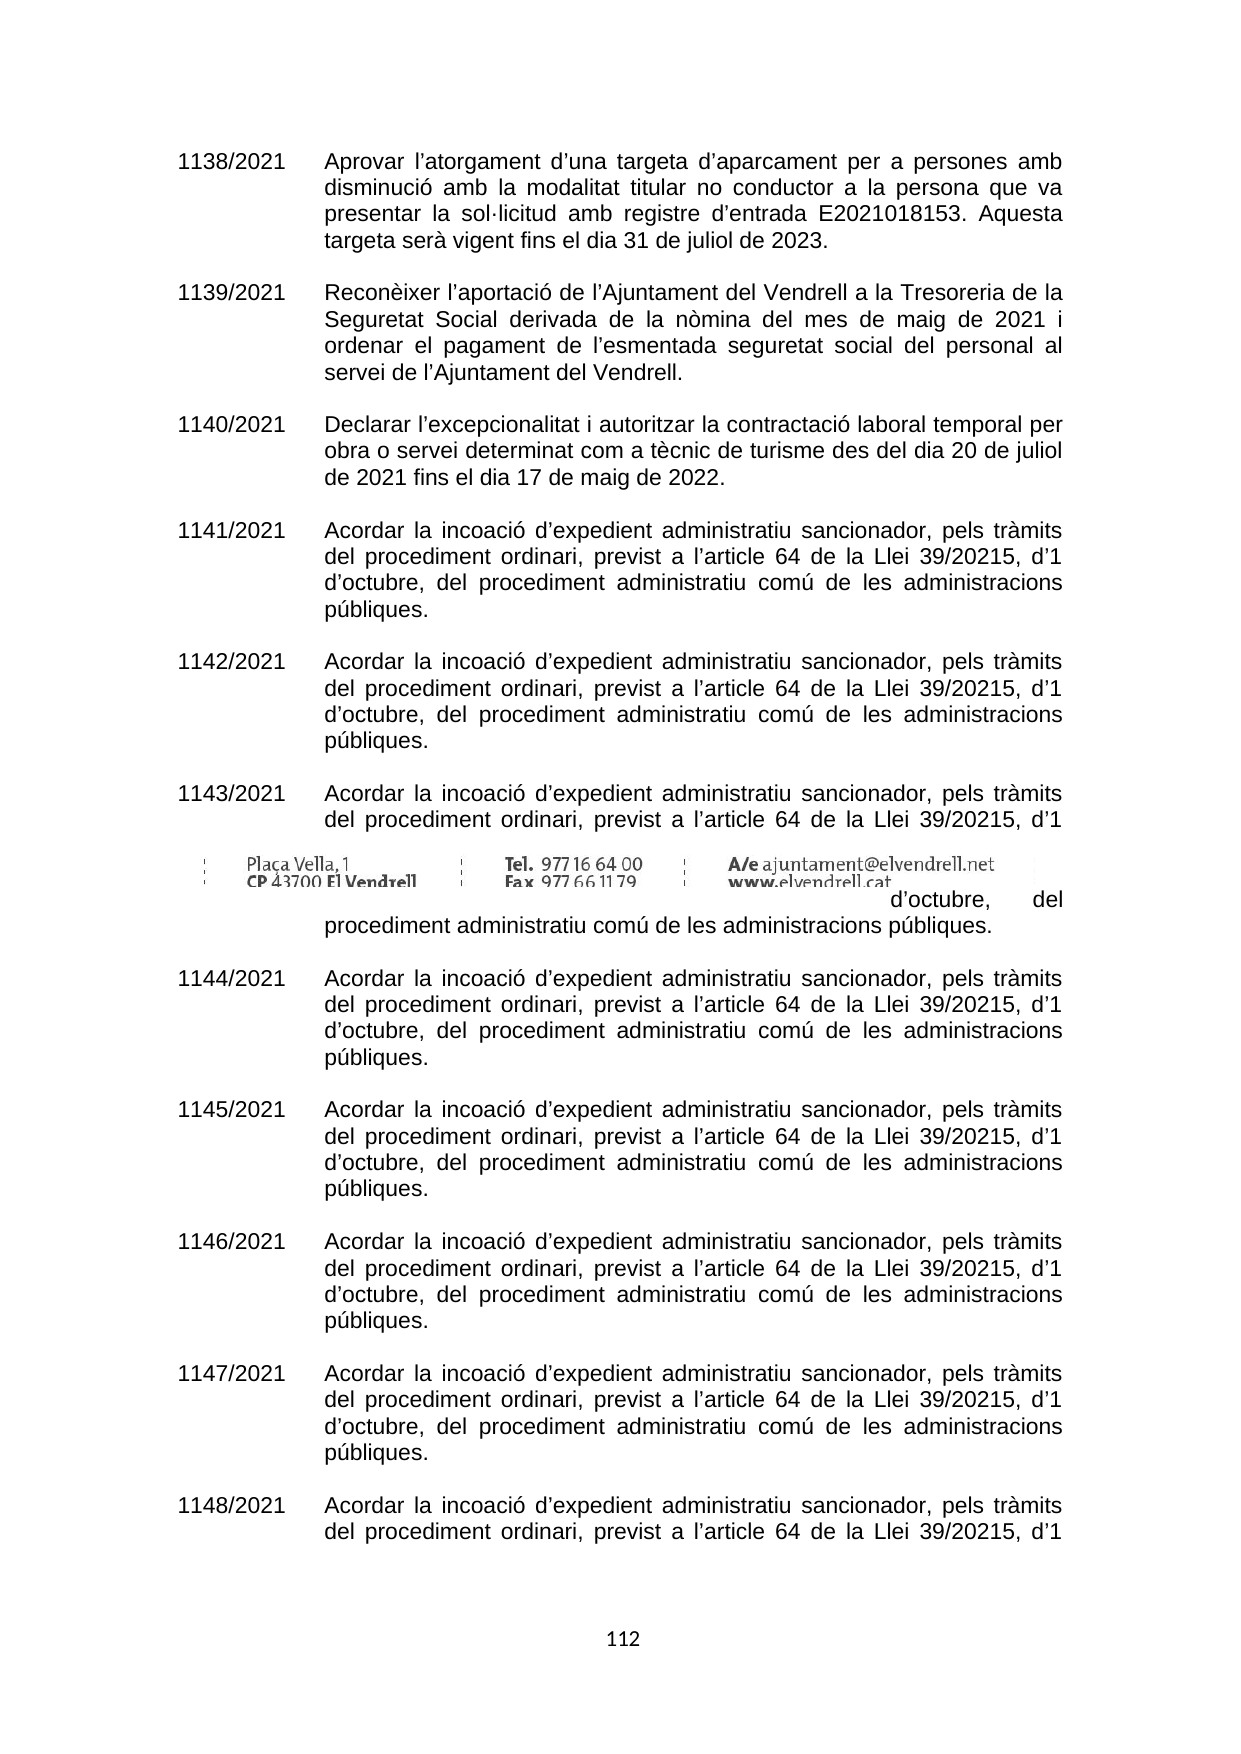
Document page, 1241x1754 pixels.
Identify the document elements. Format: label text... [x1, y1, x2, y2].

text 1144/2021 Acordar la incoació d’expedient administratiu sancionador, pels tràmits del procediment ordinari, previst a l’article 64 de la Llei 39/20215, d’1 d’octubre, del procediment administratiu comú de les administracions públiques. [177, 964, 1063, 1070]
text 1145/2021 Acordar la incoació d’expedient administratiu sancionador, pels tràmits del procediment ordinari, previst a l’article 64 de la Llei 39/20215, d’1 d’octubre, del procediment administratiu comú de les administracions públiques. [177, 1096, 1063, 1202]
text 1138/2021 Aprovar l’atorgament d’una targeta d’aparcament per a persones amb disminució amb la modalitat titular no conductor a la persona que va presentar la sol·licitud amb registre d’entrada E2021018153. Aquesta targeta serà vigent fins el dia 31 de juliol de 2023. [177, 148, 1063, 253]
text 1147/2021 Acordar la incoació d’expedient administratiu sancionador, pels tràmits del procediment ordinari, previst a l’article 64 de la Llei 39/20215, d’1 d’octubre, del procediment administratiu comú de les administracions públiques. [177, 1360, 1063, 1465]
text 1146/2021 Acordar la incoació d’expedient administratiu sancionador, pels tràmits del procediment ordinari, previst a l’article 64 de la Llei 39/20215, d’1 d’octubre, del procediment administratiu comú de les administracions públiques. [177, 1228, 1063, 1333]
text 1141/2021 Acordar la incoació d’expedient administratiu sancionador, pels tràmits del procediment ordinari, previst a l’article 64 de la Llei 39/20215, d’1 d’octubre, del procediment administratiu comú de les administracions públiques. [177, 517, 1063, 622]
text 1142/2021 Acordar la incoació d’expedient administratiu sancionador, pels tràmits del procediment ordinari, previst a l’article 64 de la Llei 39/20215, d’1 d’octubre, del procediment administratiu comú de les administracions públiques. [177, 648, 1063, 754]
text 1148/2021 Acordar la incoació d’expedient administratiu sancionador, pels tràmits del procediment ordinari, previst a l’article 64 de la Llei 39/20215, d’1 [177, 1492, 1063, 1544]
text 1143/2021 Acordar la incoació d’expedient administratiu sancionador, pels tràmits del procediment ordinari, previst a l’article 64 de la Llei 39/20215, d’1 d’octubre, del procediment administratiu comú de les administracions públiques. [177, 780, 1063, 938]
text 1140/2021 Declarar l’excepcionalitat i autoritzar la contractació laboral temporal per obra o servei determinat com a tècnic de turisme des del dia 20 de juliol de 2021 fins el dia 17 de maig de 2022. [177, 411, 1063, 490]
text 1139/2021 Reconèixer l’aportació de l’Ajuntament del Vendrell a la Tresoreria de la Seguretat Social derivada de la nòmina del mes de maig de 2021 i ordenar el pagament de l’esmentada seguretat social del personal al servei de l’Ajuntament del Vendrell. [177, 279, 1063, 385]
